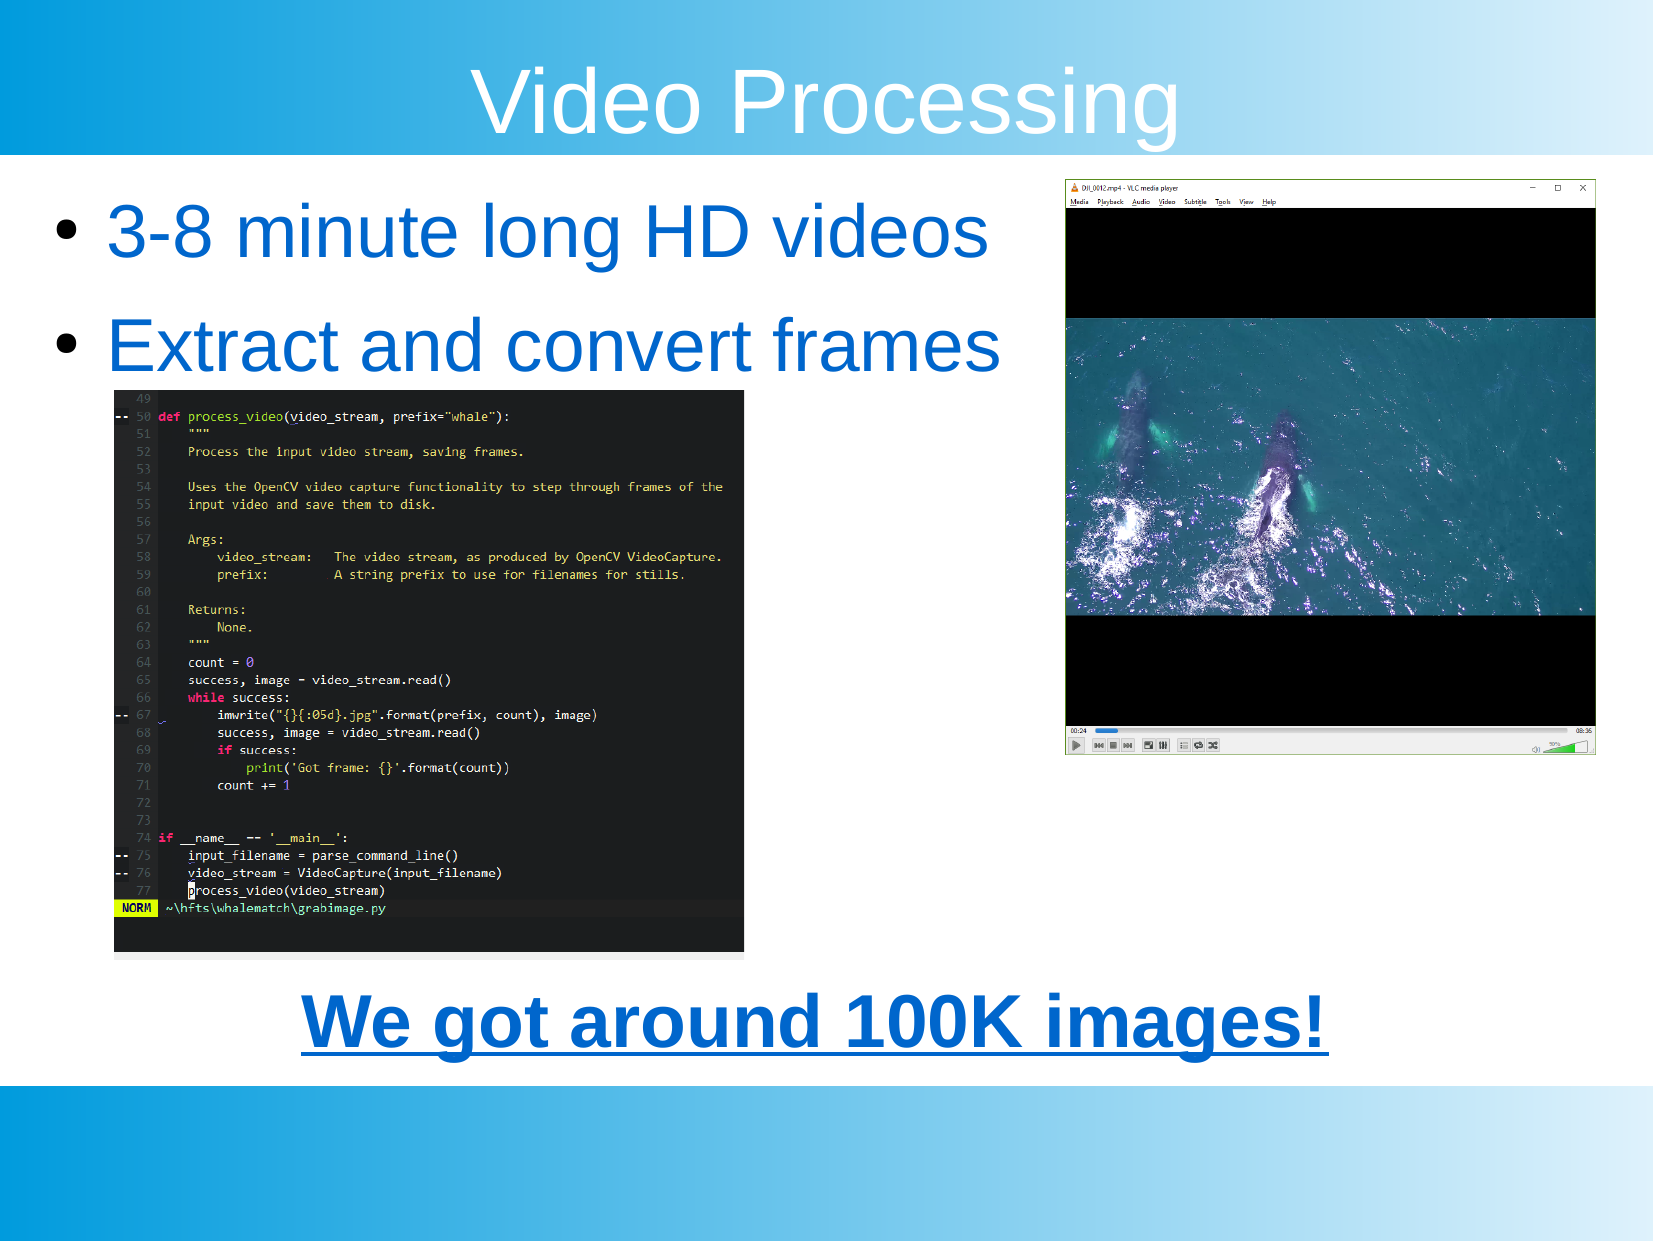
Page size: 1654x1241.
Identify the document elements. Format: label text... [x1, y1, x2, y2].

list 3-8 minute long HD videos Extract and convert frames We got around 100K images! [35, 189, 1524, 910]
picture [114, 390, 745, 961]
title Video Processing [82, 49, 1571, 155]
picture [1065, 179, 1596, 755]
